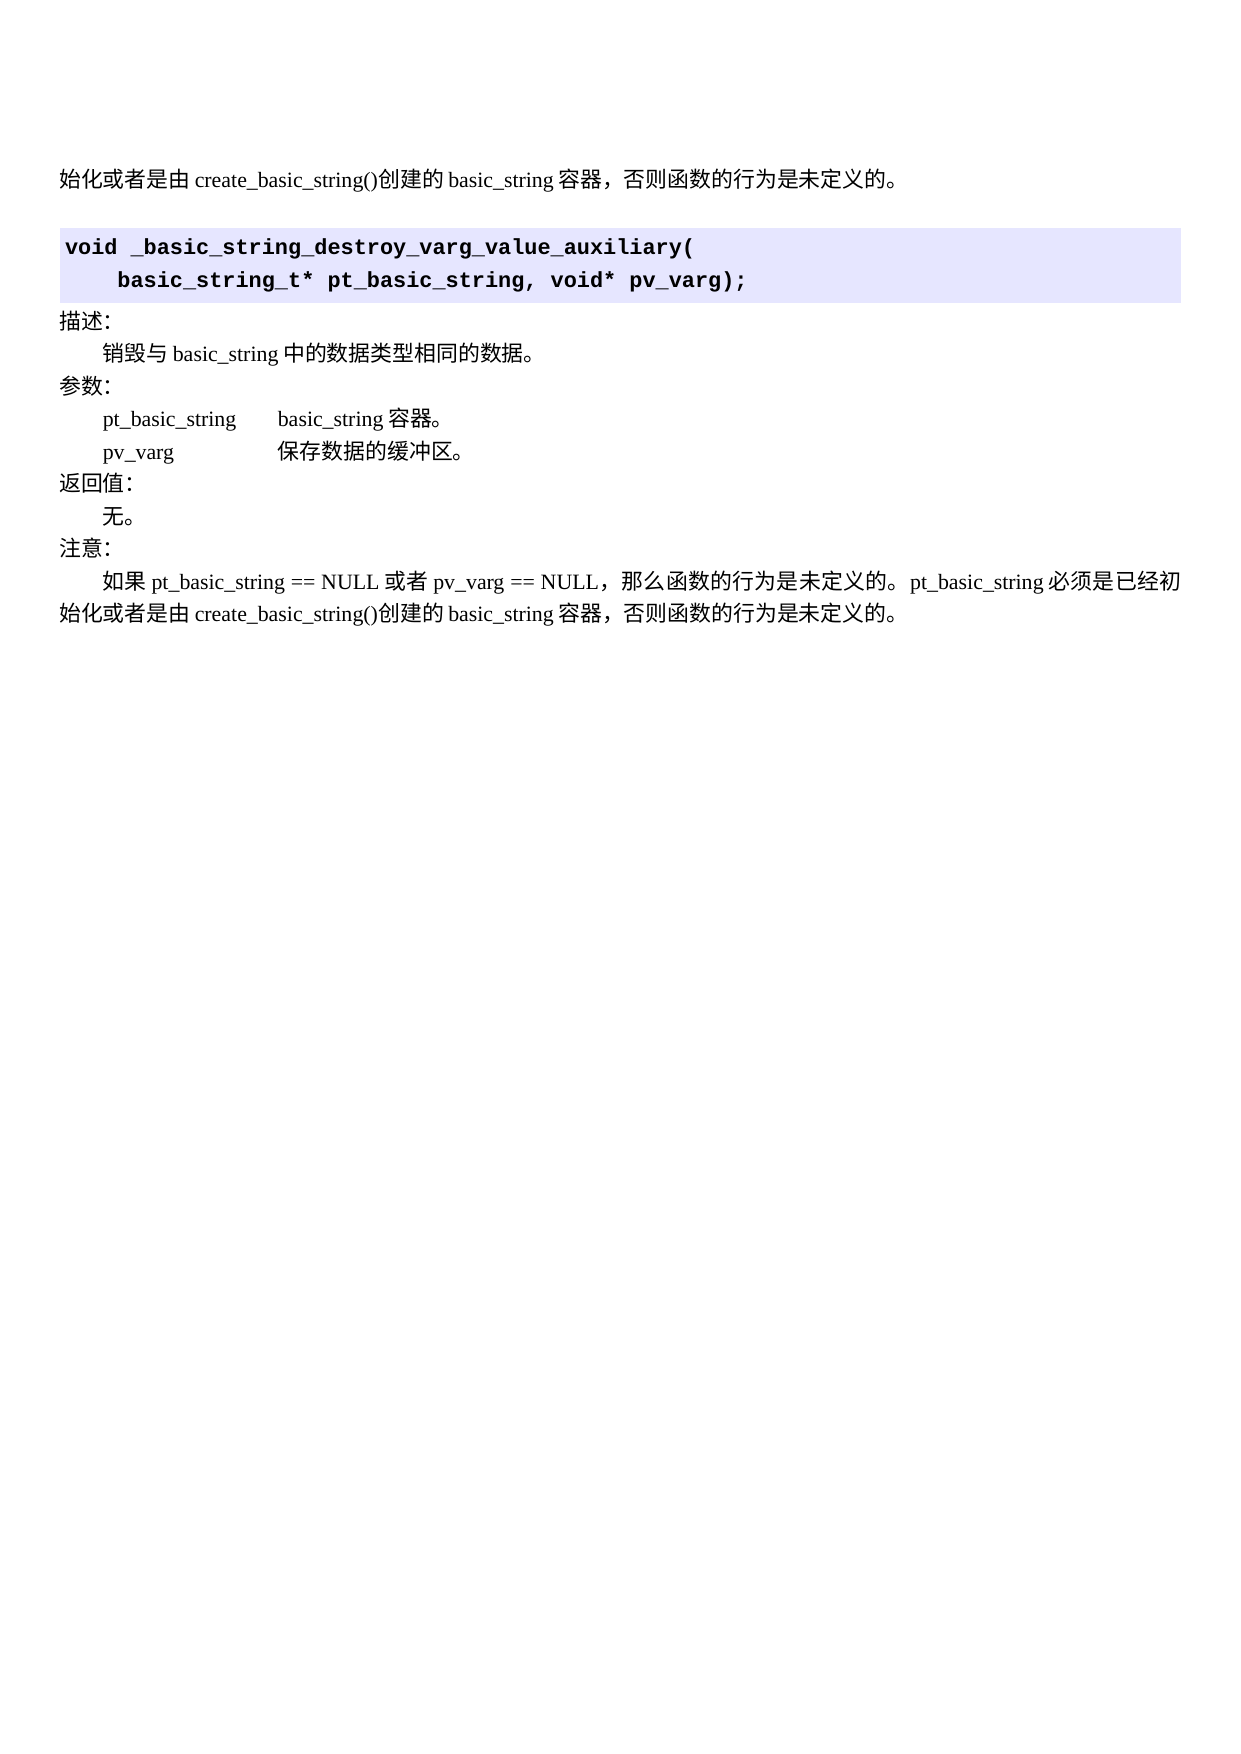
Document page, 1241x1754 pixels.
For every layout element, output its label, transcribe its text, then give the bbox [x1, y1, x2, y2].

text 返回值： [59, 466, 1181, 498]
text 如果pt_basic_string == NULL或者pv_varg == NULL，那么函数的行为是未定义的。pt_basic_string必须是已经初始化或者是由create_basic_string()创建的basic_string容器，否则函数的行为是未定义的。 [59, 563, 1181, 628]
text 无。 [59, 498, 1181, 531]
text 始化或者是由create_basic_string()创建的basic_string容器，否则函数的行为是未定义的。 [59, 162, 1181, 194]
table_header void _basic_string_destroy_varg_value_auxiliary( basic_string_t* pt_basic_string, void* pv_varg); [60, 228, 1181, 303]
text 销毁与basic_string中的数据类型相同的数据。 [59, 336, 1181, 368]
text 描述： [59, 305, 1181, 336]
text pt_basic_string basic_string容器。 [59, 401, 1181, 433]
text 参数： [59, 368, 1181, 401]
text 注意： [59, 531, 1181, 563]
text pv_varg 保存数据的缓冲区。 [59, 433, 1181, 466]
